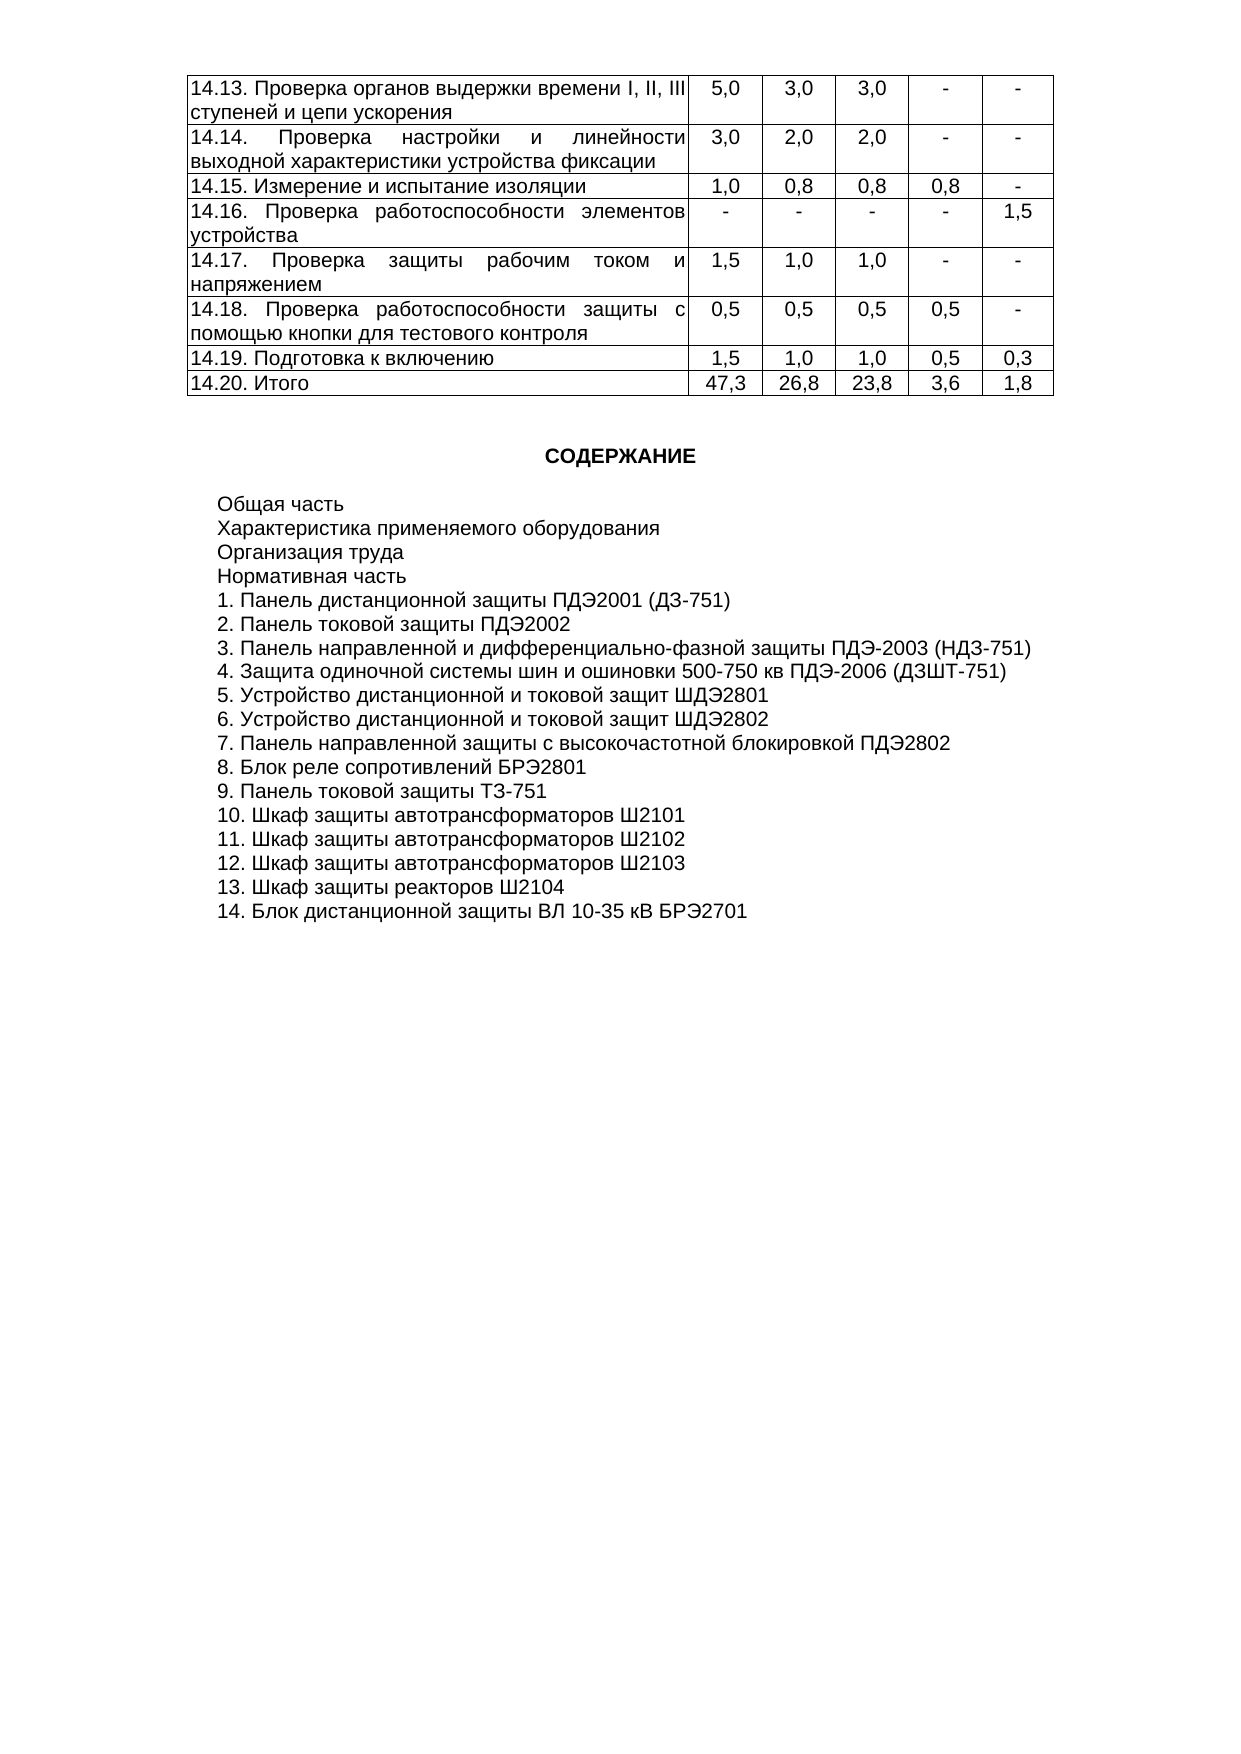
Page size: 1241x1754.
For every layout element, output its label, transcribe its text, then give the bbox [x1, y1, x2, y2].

table_cell 1,5 [983, 199, 1053, 247]
table_cell - [983, 125, 1053, 173]
table_cell 0,8 [763, 174, 835, 198]
text 6. Устройство дистанционной и токовой защит ШДЭ2802 [187, 707, 1053, 731]
table_cell 3,6 [909, 371, 982, 395]
table_cell 0,8 [909, 174, 982, 198]
table_cell 0,5 [763, 297, 835, 345]
table_cell 1,5 [689, 248, 762, 296]
table_cell 5,0 [689, 76, 762, 124]
table_cell - [983, 76, 1053, 124]
text 7. Панель направленной защиты с высокочастотной блокировкой ПДЭ2802 [187, 731, 1053, 755]
table_cell 23,8 [836, 371, 908, 395]
text 12. Шкаф защиты автотрансформаторов Ш2103 [187, 851, 1053, 875]
table_cell 14.16. Проверка работоспособности элементов устройства [188, 199, 688, 247]
text СОДЕРЖАНИЕ [187, 444, 1053, 468]
table_cell 3,0 [689, 125, 762, 173]
text Характеристика применяемого оборудования [187, 516, 1053, 539]
table_cell 3,0 [836, 76, 908, 124]
table_cell 3,0 [763, 76, 835, 124]
text 5. Устройство дистанционной и токовой защит ШДЭ2801 [187, 683, 1053, 707]
table_cell 0,5 [836, 297, 908, 345]
table_cell 1,0 [689, 174, 762, 198]
table_cell 1,0 [763, 346, 835, 370]
text 8. Блок реле сопротивлений БРЭ2801 [187, 755, 1053, 779]
text 10. Шкаф защиты автотрансформаторов Ш2101 [187, 803, 1053, 827]
table_cell - [689, 199, 762, 247]
table_cell - [983, 174, 1053, 198]
text 2. Панель токовой защиты ПДЭ2002 [187, 611, 1053, 635]
table_cell - [836, 199, 908, 247]
text Общая часть [187, 492, 1053, 516]
table_cell 0,3 [983, 346, 1053, 370]
text 1. Панель дистанционной защиты ПДЭ2001 (ДЗ-751) [187, 587, 1053, 611]
table_cell - [763, 199, 835, 247]
table_cell - [909, 76, 982, 124]
table_cell 14.13. Проверка органов выдержки времени I, II, III ступеней и цепи ускорения [188, 76, 688, 124]
table_cell - [909, 199, 982, 247]
table_cell 1,8 [983, 371, 1053, 395]
text 4. Защита одиночной системы шин и ошиновки 500-750 кв ПДЭ-2006 (ДЗШТ-751) [187, 659, 1053, 683]
table_cell 2,0 [836, 125, 908, 173]
text Нормативная часть [187, 563, 1053, 587]
text 11. Шкаф защиты автотрансформаторов Ш2102 [187, 827, 1053, 851]
table_cell - [983, 248, 1053, 296]
table_cell 1,0 [836, 346, 908, 370]
table_cell 0,8 [836, 174, 908, 198]
table_cell 14.19. Подготовка к включению [188, 346, 688, 370]
table_cell 0,5 [909, 297, 982, 345]
table_cell 1,5 [689, 346, 762, 370]
table_cell 14.20. Итого [188, 371, 688, 395]
table_cell 14.17. Проверка защиты рабочим током и напряжением [188, 248, 688, 296]
text 14. Блок дистанционной защиты ВЛ 10-35 кВ БРЭ2701 [187, 899, 1053, 923]
table_cell 0,5 [689, 297, 762, 345]
table_cell 1,0 [763, 248, 835, 296]
table_cell 0,5 [909, 346, 982, 370]
table_cell 14.15. Измерение и испытание изоляции [188, 174, 688, 198]
table_cell 1,0 [836, 248, 908, 296]
text Организация труда [187, 539, 1053, 563]
table_cell 47,3 [689, 371, 762, 395]
table_cell - [983, 297, 1053, 345]
table_cell 2,0 [763, 125, 835, 173]
text 9. Панель токовой защиты ТЗ-751 [187, 779, 1053, 803]
text 13. Шкаф защиты реакторов Ш2104 [187, 875, 1053, 899]
text 3. Панель направленной и дифференциально-фазной защиты ПДЭ-2003 (НДЗ-751) [187, 635, 1053, 659]
table_cell - [909, 248, 982, 296]
table_cell 14.14. Проверка настройки и линейности выходной характеристики устройства фиксации [188, 125, 688, 173]
table_cell - [909, 125, 982, 173]
table_cell 14.18. Проверка работоспособности защиты с помощью кнопки для тестового контроля [188, 297, 688, 345]
table_cell 26,8 [763, 371, 835, 395]
